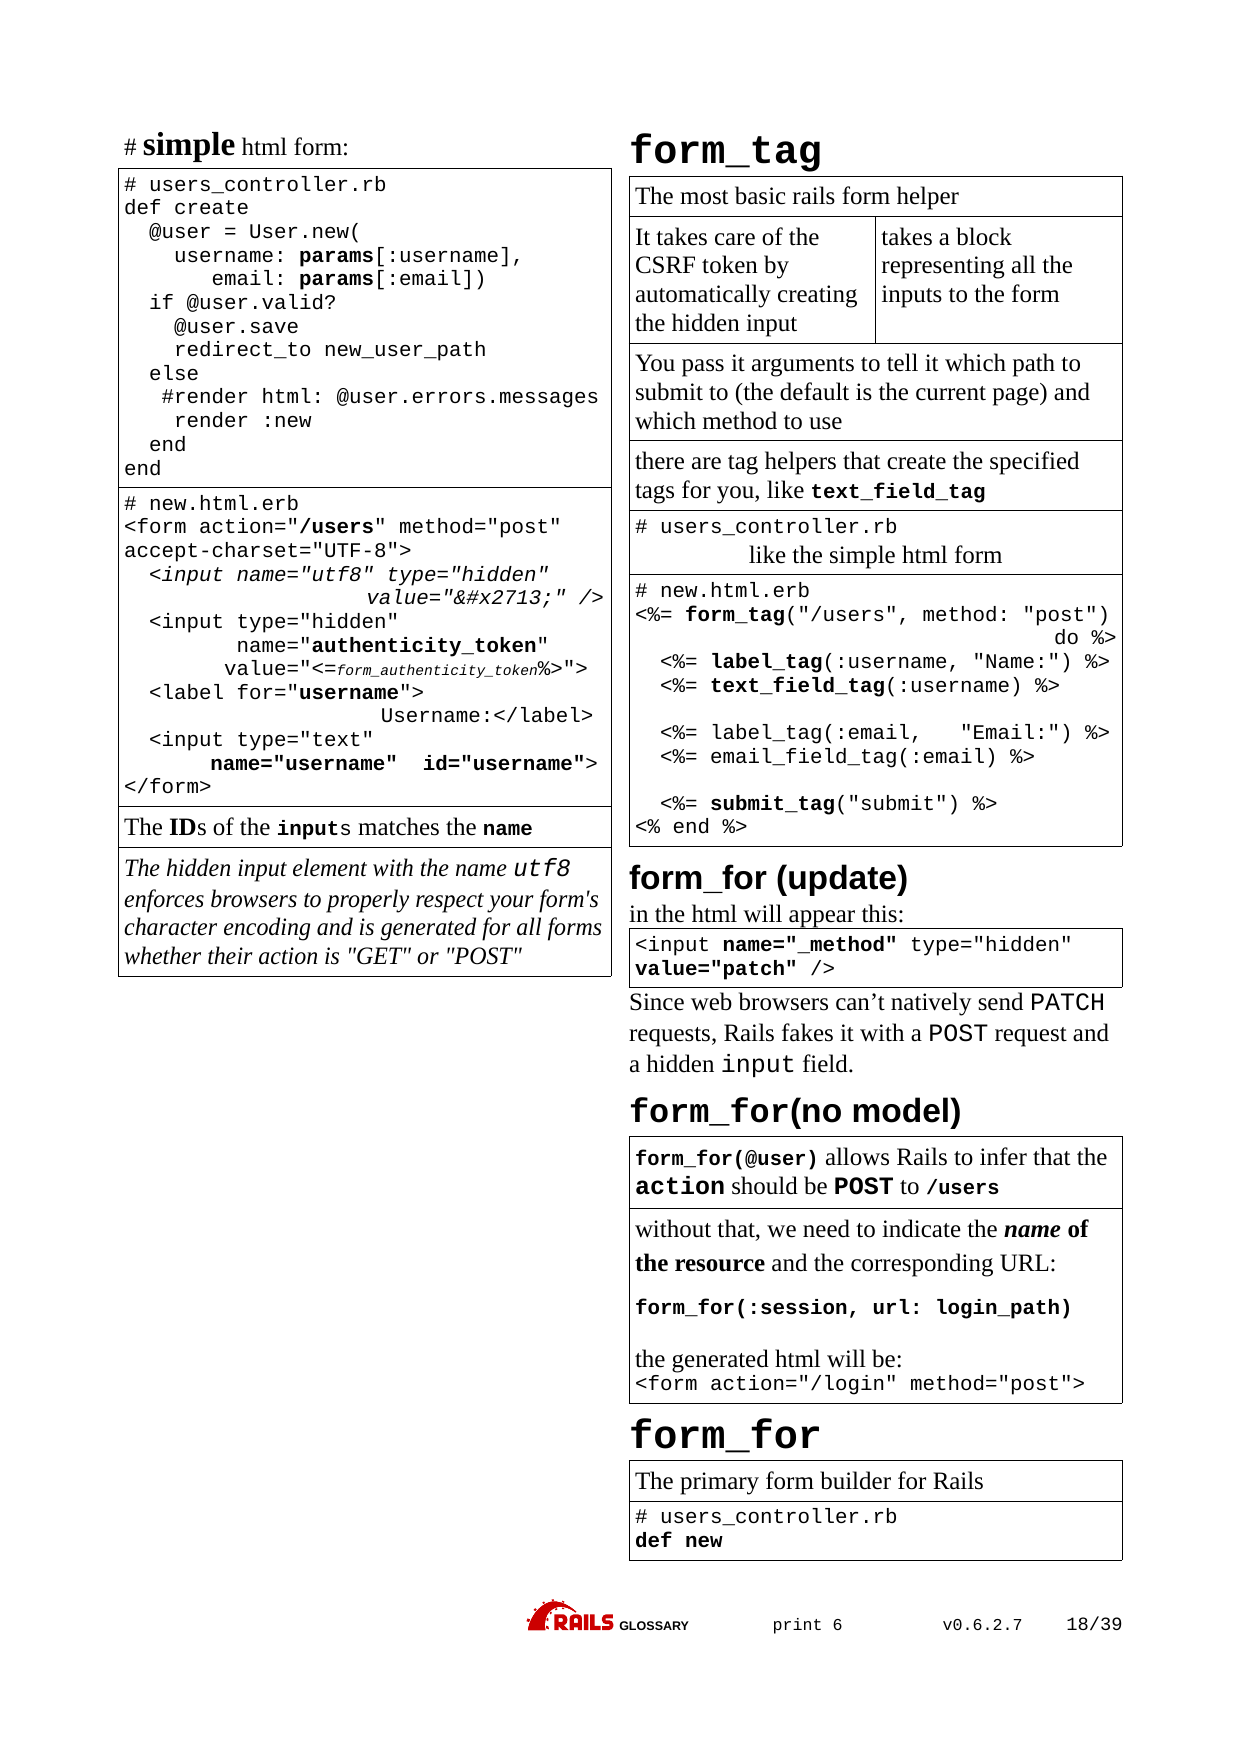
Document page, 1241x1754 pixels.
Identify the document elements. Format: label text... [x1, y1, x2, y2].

table_cell there are tag helpers that create the specified tags for you, like text_field_tag [630, 441, 1122, 510]
text Since web browsers can’t natively send PATCH requests, Rails fakes it with a POST request and a hidden input field. [629, 988, 1122, 1079]
text in the html will appear this: [629, 899, 1122, 928]
table_cell takes a block representing all the inputs to the form [876, 217, 1122, 342]
table_header <input name="_method" type="hidden" value="patch" /> [630, 929, 1122, 987]
table_cell # users_controller.rb like the simple html form [630, 511, 1122, 574]
table_cell It takes care of the CSRF token by automatically creating the hidden input [630, 217, 875, 342]
table_cell # users_controller.rb def create @user = User.new( username: params[:username], email: params[:email]) if @user.valid? @user.save redirect_to new_user_path else #render html: @user.errors.messages render :new end end [119, 169, 611, 487]
table_cell # new.html.erb <form action="/users" method="post" accept-charset="UTF-8"> <input name="utf8" type="hidden" value="&#x2713;" /> <input type="hidden" name="authenticity_token" value="<=form_authenticity_token%>"> <label for="username"> Username:</label> <input type="text" name="username" id="username"> </form> [119, 488, 611, 806]
subtitle form_for (update) [629, 858, 1122, 896]
table_cell The IDs of the inputs matches the name [119, 807, 611, 847]
subtitle form_for [629, 1415, 1122, 1460]
table_header You pass it arguments to tell it which path to submit to (the default is the current page) and which method to use [630, 344, 1122, 440]
table_cell The hidden input element with the name utf8 enforces browsers to properly respect your form's character encoding and is generated for all forms whether their action is "GET" or "POST" [119, 848, 611, 976]
subtitle form_tag [629, 130, 1122, 176]
table_header The primary form builder for Rails [630, 1461, 1122, 1501]
table_header The most basic rails form helper [630, 177, 1122, 216]
table_header form_for(@user) allows Rails to infer that the action should be POST to /users [630, 1137, 1122, 1208]
table_cell # users_controller.rb def new [630, 1502, 1122, 1559]
table_header # simple html form: [118, 118, 611, 168]
table_cell # new.html.erb <%= form_tag("/users", method: "post") do %> <%= label_tag(:username, "Name:") %> <%= text_field_tag(:username) %> <%= label_tag(:email, "Email:") %> <%= email_field_tag(:email) %> <%= submit_tag("submit") %> <% end %> [630, 575, 1122, 846]
subtitle form_for(no model) [629, 1091, 1122, 1133]
table_cell without that, we need to indicate the name of the resource and the corresponding URL: form_for(:session, url: login_path) the generated html will be: <form action="/login" method="post"> [630, 1209, 1122, 1403]
